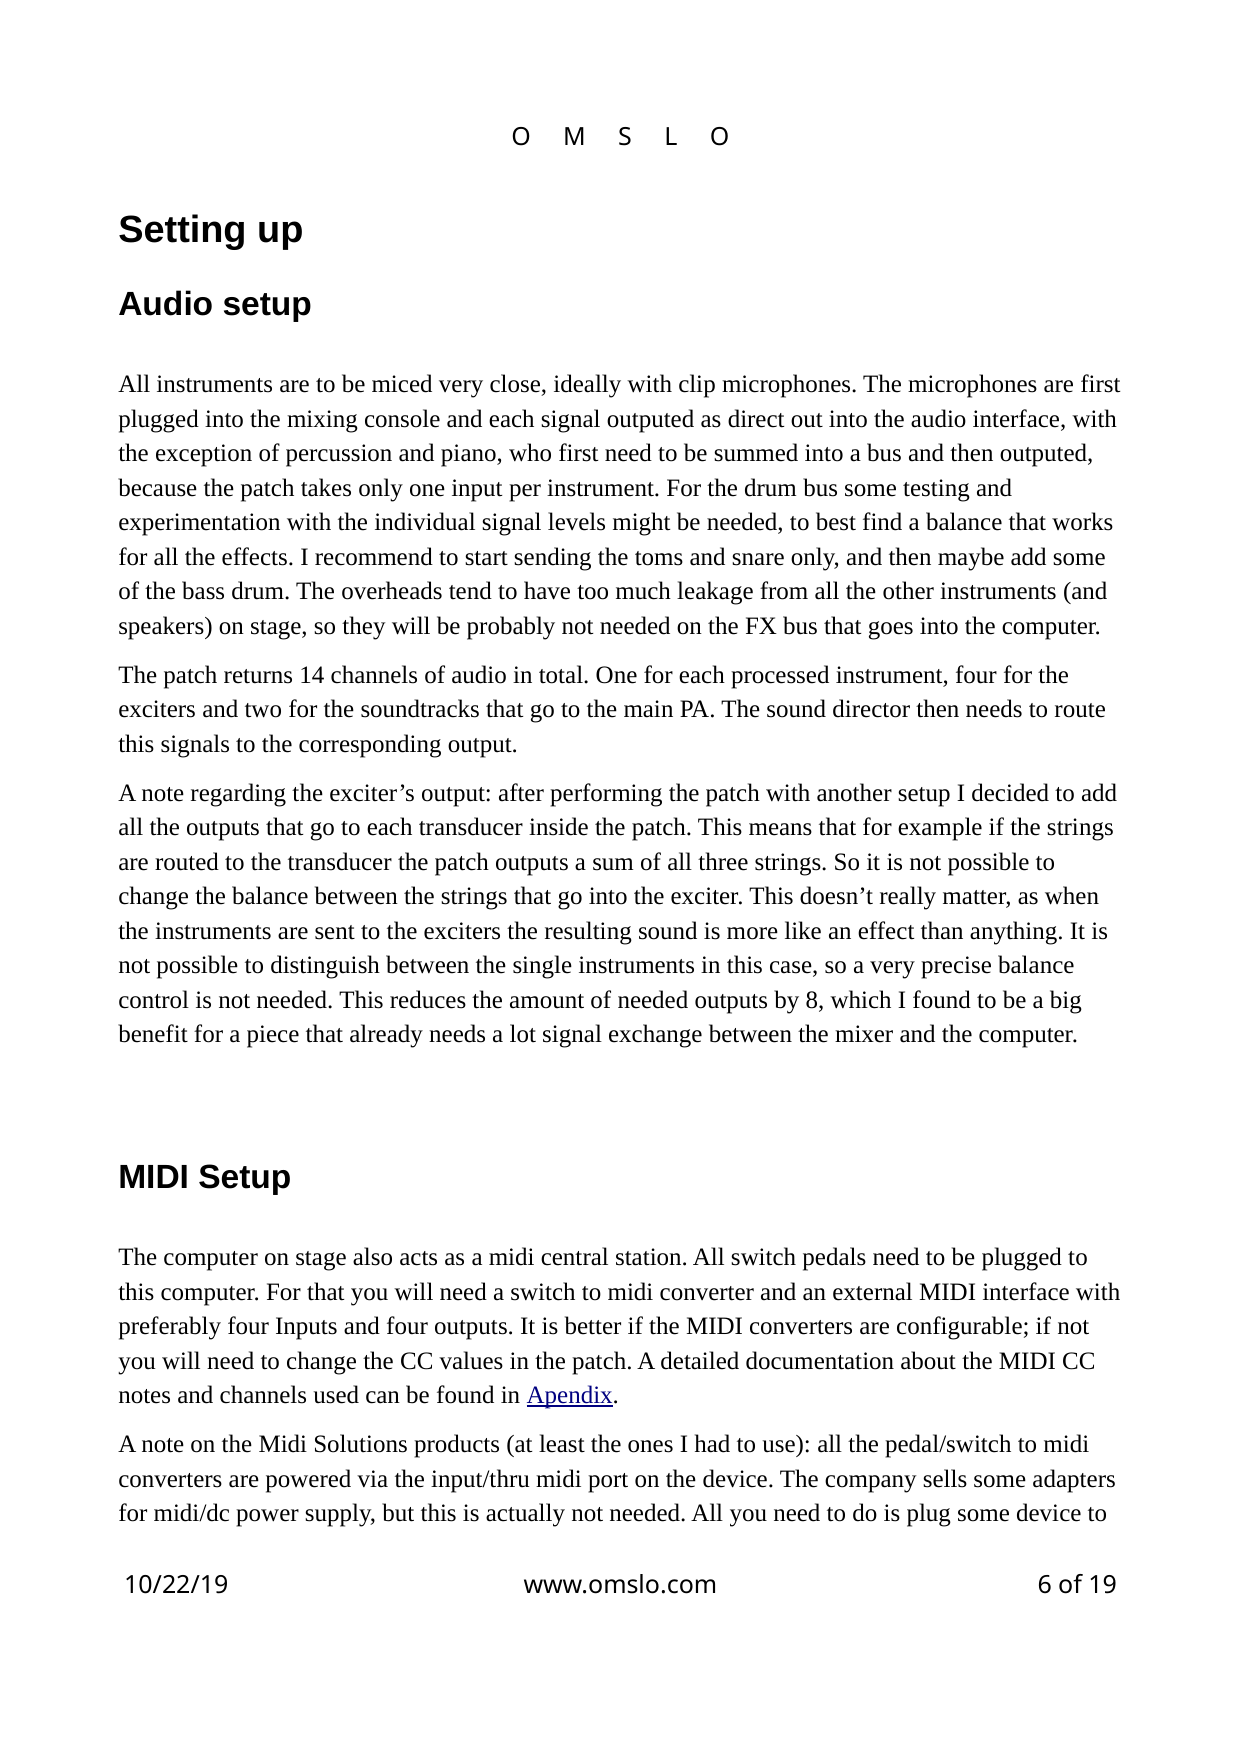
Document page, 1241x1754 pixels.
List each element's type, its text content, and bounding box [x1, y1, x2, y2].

subtitle Setting up [118, 207, 1122, 251]
text All instruments are to be miced very close, ideally with clip microphones. The microphones are first plugged into the mixing console and each signal outputed as direct out into the audio interface, with the exception of percussion and piano, who first need to be summed into a bus and then outputed, because the patch takes only one input per instrument. For the drum bus some testing and experimentation with the individual signal levels might be needed, to best find a balance that works for all the effects. I recommend to start sending the toms and snare only, and then maybe add some of the bass drum. The overheads tend to have too much leakage from all the other instruments (and speakers) on stage, so they will be probably not needed on the FX bus that goes into the computer. [118, 369, 1122, 639]
text The patch returns 14 channels of audio in total. One for each processed instrument, four for the exciters and two for the soundtracks that go to the main PA. The sound director then needs to route this signals to the corresponding output. [118, 660, 1122, 757]
text The computer on stage also acts as a midi central station. All switch pedals need to be plugged to this computer. For that you will need a switch to midi converter and an external MIDI interface with preferably four Inputs and four outputs. It is better if the MIDI converters are configurable; if not you will need to change the CC values in the patch. A detailed documentation about the MIDI CC notes and channels used can be found in Apendix. [118, 1242, 1122, 1409]
subtitle MIDI Setup [118, 1157, 1122, 1196]
text A note on the Midi Solutions products (at least the ones I had to use): all the pedal/switch to midi converters are powered via the input/thru midi port on the device. The company sells some adapters for midi/dc power supply, but this is actually not needed. All you need to do is plug some device to [118, 1429, 1122, 1527]
text A note regarding the exciter’s output: after performing the patch with another setup I decided to add all the outputs that go to each transducer inside the patch. This means that for example if the strings are routed to the transducer the patch outputs a sum of all three strings. So it is not possible to change the balance between the strings that go into the exciter. This doesn’t really matter, as when the instruments are sent to the exciters the resulting sound is more like an effect than anything. It is not possible to distinguish between the single instruments in this case, so a very precise balance control is not needed. This reduces the amount of needed outputs by 8, which I found to be a big benefit for a piece that already needs a lot signal exchange between the mixer and the computer. [118, 778, 1122, 1048]
subtitle Audio setup [118, 284, 1122, 323]
